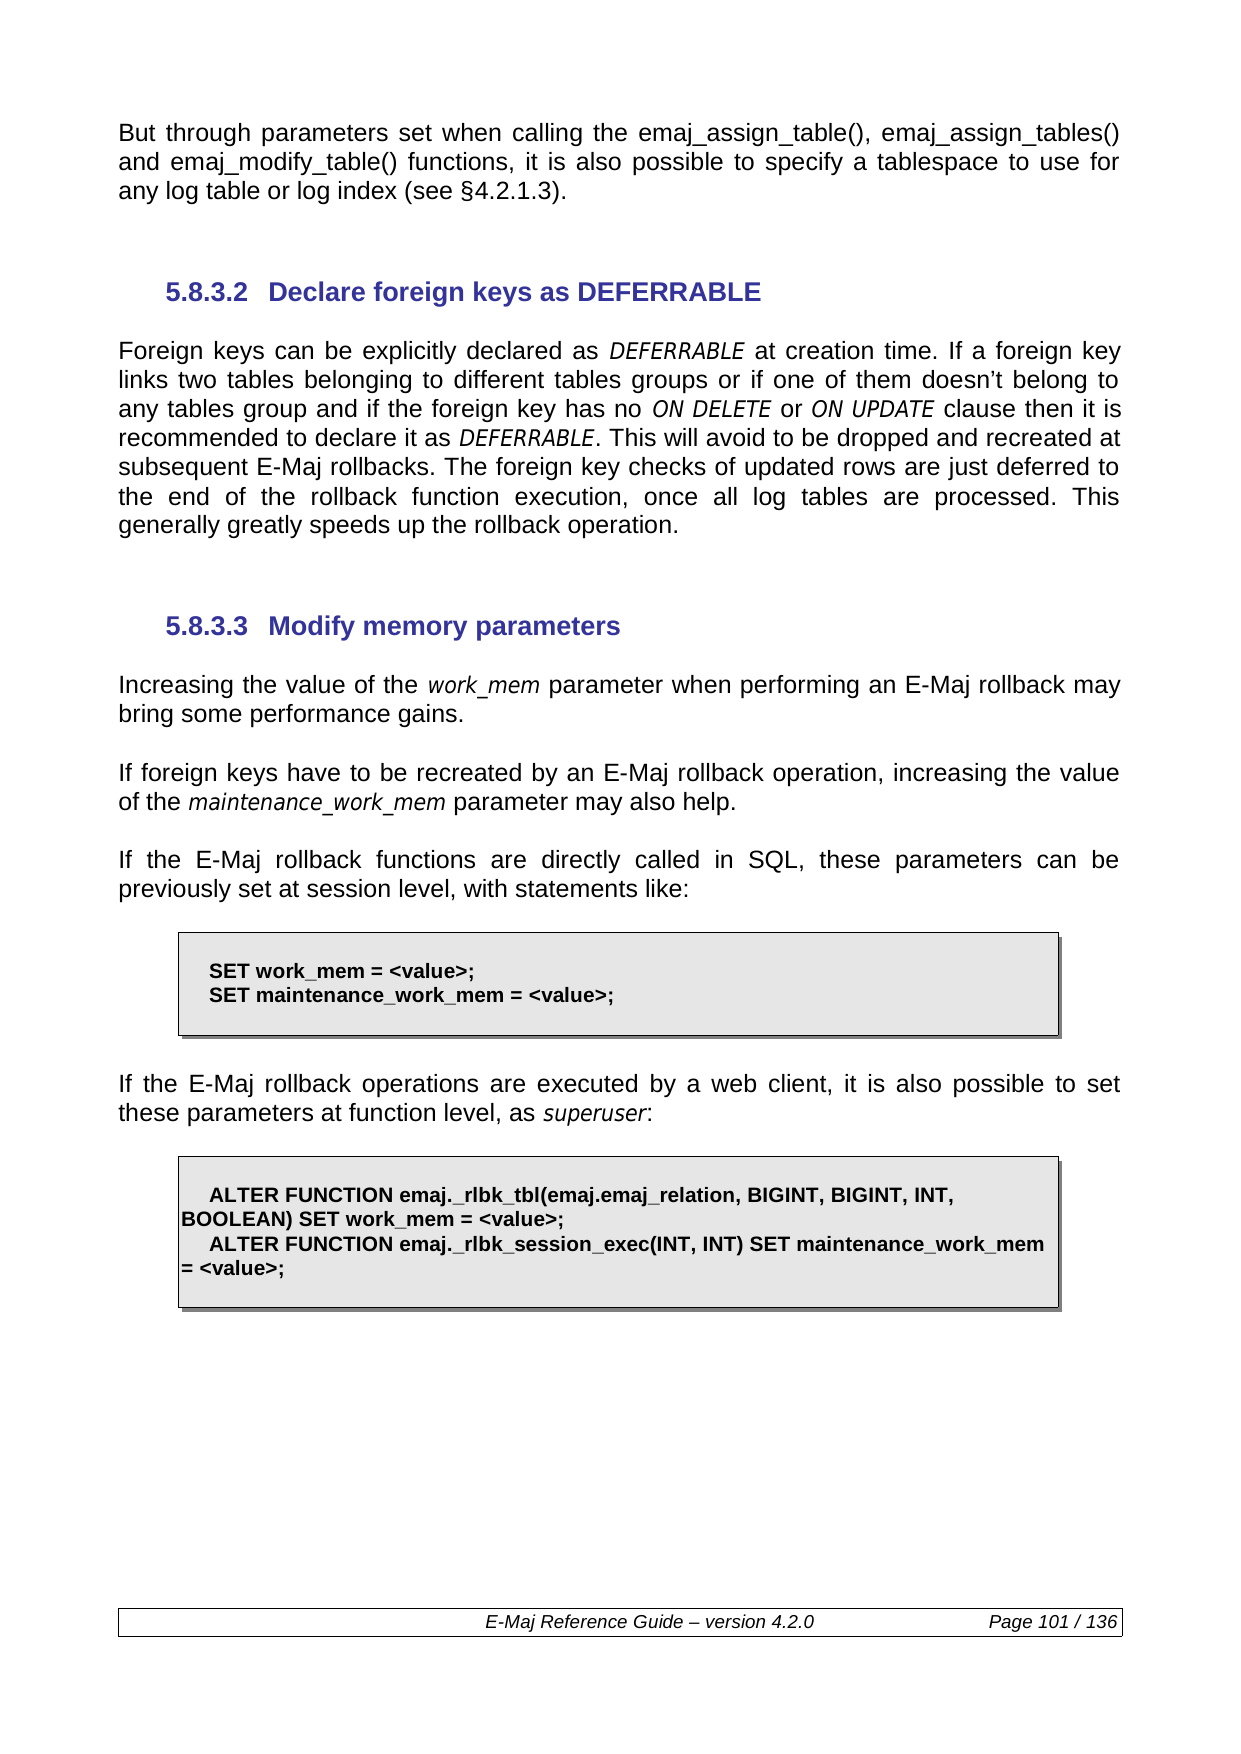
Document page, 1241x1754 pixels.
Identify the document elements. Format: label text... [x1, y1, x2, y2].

text ALTER FUNCTION emaj._rlbk_tbl(emaj.emaj_relation, BIGINT, BIGINT, INT, BOOLEAN) SET work_mem = <value>; [179, 1180, 1058, 1228]
text Foreign keys can be explicitly declared as DEFERRABLE at creation time. If a foreign key links two tables belonging to different tables groups or if one of them doesn’t belong to any tables group and if the foreign key has no ON DELETE or ON UPDATE clause then it is recommended to declare it as DEFERRABLE. This will avoid to be dropped and recreated at subsequent E-Maj rollbacks. The foreign key checks of updated rows are just deferred to the end of the rollback function execution, once all log tables are processed. This generally greatly speeds up the rollback operation. [118, 336, 1122, 539]
text SET maintenance_work_mem = <value>; [179, 980, 1058, 1004]
text SET work_mem = <value>; [179, 956, 1058, 980]
text ALTER FUNCTION emaj._rlbk_session_exec(INT, INT) SET maintenance_work_mem = <value>; [179, 1228, 1058, 1277]
text If the E-Maj rollback functions are directly called in SQL, these parameters can be previously set at session level, with statements like: [118, 844, 1122, 903]
text Increasing the value of the work_mem parameter when performing an E-Maj rollback may bring some performance gains. [118, 670, 1122, 728]
subtitle Modify memory parameters [165, 610, 1122, 641]
text But through parameters set when calling the emaj_assign_table(), emaj_assign_tables() and emaj_modify_table() functions, it is also possible to specify a tablespace to use for any log table or log index (see §4.2.1.3). [118, 118, 1122, 205]
text If the E-Maj rollback operations are executed by a web client, it is also possible to set these parameters at function level, as superuser: [118, 1069, 1122, 1127]
subtitle Declare foreign keys as DEFERRABLE [165, 276, 1122, 307]
text If foreign keys have to be recreated by an E-Maj rollback operation, increasing the value of the maintenance_work_mem parameter may also help. [118, 757, 1122, 816]
